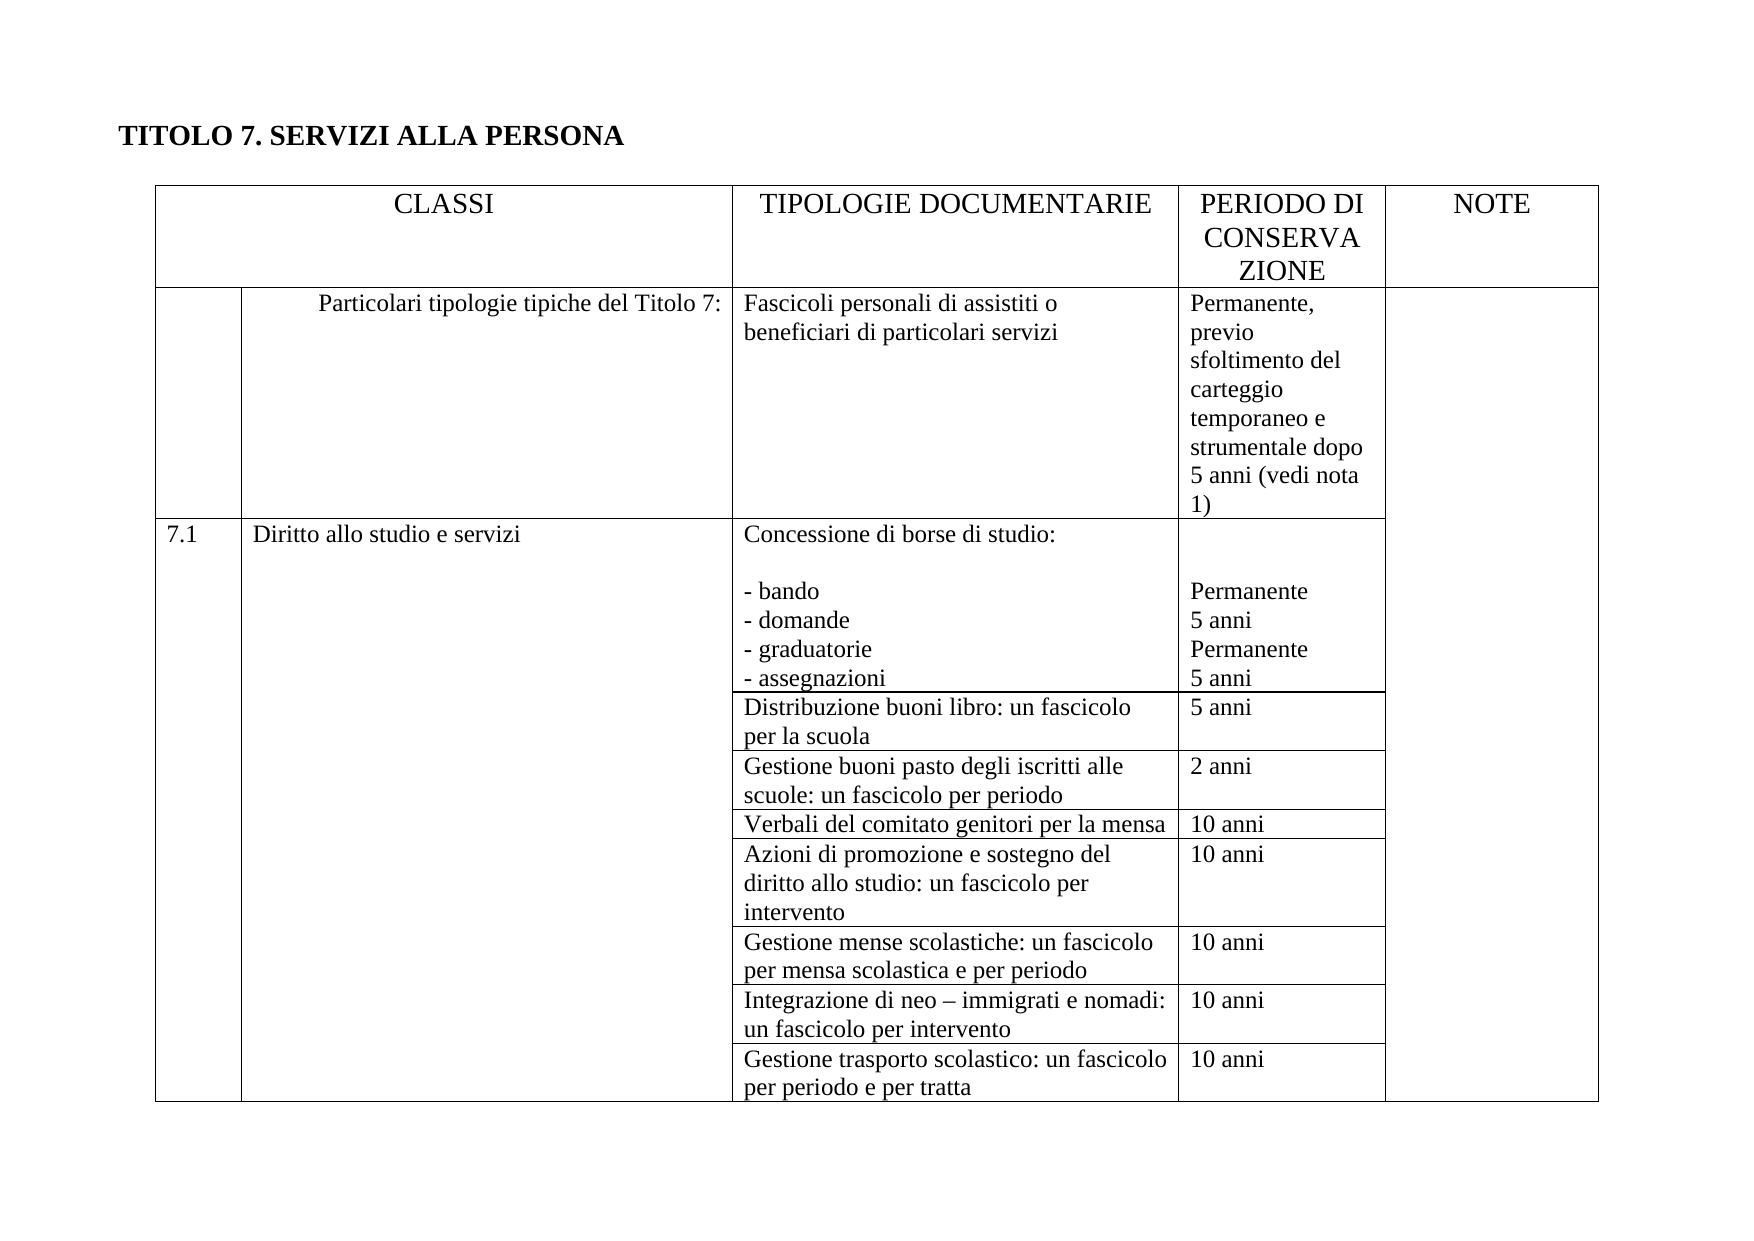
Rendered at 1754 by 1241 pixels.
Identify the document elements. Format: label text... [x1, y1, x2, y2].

table_header PERIODO DI CONSERVA ZIONE [1179, 186, 1385, 287]
table_cell Particolari tipologie tipiche del Titolo 7: [242, 288, 732, 518]
table_cell 10 anni [1179, 1044, 1385, 1101]
table_cell Gestione trasporto scolastico: un fascicolo per periodo e per tratta [733, 1044, 1178, 1101]
table_cell Gestione mense scolastiche: un fascicolo per mensa scolastica e per periodo [733, 927, 1178, 984]
table_header TIPOLOGIE DOCUMENTARIE [733, 186, 1178, 287]
text TITOLO 7. SERVIZI ALLA PERSONA [118, 118, 1636, 152]
table_header CLASSI [156, 186, 732, 287]
table_cell [156, 288, 241, 518]
table_cell 10 anni [1179, 985, 1385, 1043]
table_cell Concessione di borse di studio: - bando - domande - graduatorie - assegnazioni [733, 519, 1178, 691]
table_cell Integrazione di neo – immigrati e nomadi: un fascicolo per intervento [733, 985, 1178, 1043]
table_cell Diritto allo studio e servizi [242, 519, 732, 1101]
table_cell 7.1 [156, 519, 241, 1101]
table_cell 10 anni [1179, 927, 1385, 984]
table_cell 5 anni [1179, 693, 1385, 750]
table_cell Fascicoli personali di assistiti o beneficiari di particolari servizi [733, 288, 1178, 518]
table_cell 10 anni [1179, 810, 1385, 838]
table_cell Azioni di promozione e sostegno del diritto allo studio: un fascicolo per intervento [733, 839, 1178, 926]
table_cell [1386, 288, 1598, 1101]
table_cell Distribuzione buoni libro: un fascicolo per la scuola [733, 693, 1178, 750]
table_cell Permanente 5 anni Permanente 5 anni [1179, 519, 1385, 691]
table_cell Gestione buoni pasto degli iscritti alle scuole: un fascicolo per periodo [733, 751, 1178, 808]
table_cell Permanente, previo sfoltimento del carteggio temporaneo e strumentale dopo 5 anni (vedi nota 1) [1179, 288, 1385, 518]
table_cell 10 anni [1179, 839, 1385, 926]
table_header NOTE [1386, 186, 1598, 287]
table_cell Verbali del comitato genitori per la mensa [733, 810, 1178, 838]
table_cell 2 anni [1179, 751, 1385, 808]
